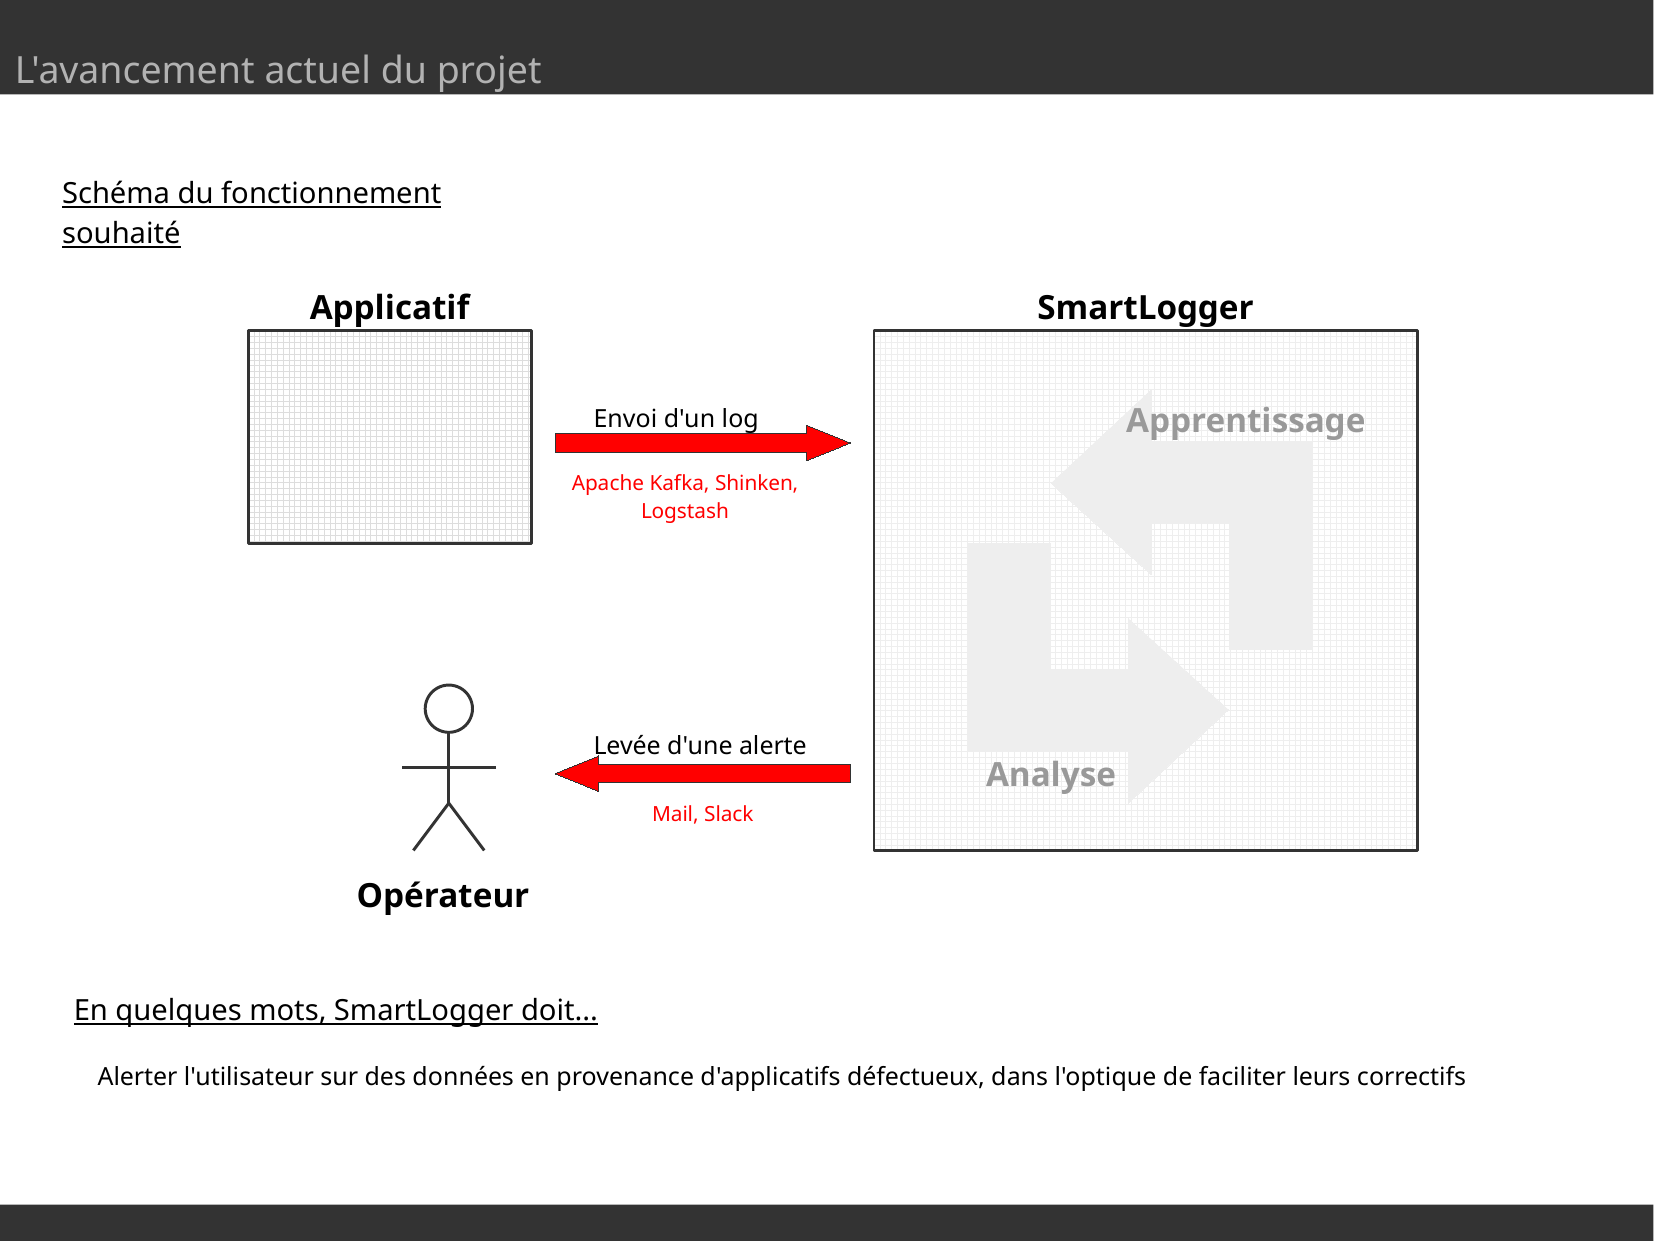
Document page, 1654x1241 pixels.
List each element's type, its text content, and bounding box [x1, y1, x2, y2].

text_box Apache Kafka, Shinken, Logstash [555, 461, 815, 549]
text_box Applicatif [236, 276, 544, 331]
text_box L'avancement actuel du projet [0, 35, 650, 95]
text_box Mail, Slack [602, 791, 804, 863]
text_box Opérateur [330, 864, 556, 957]
text_box SmartLogger [874, 276, 1418, 331]
text_box Analyse [921, 744, 1182, 810]
text_box Envoi d'un log [578, 392, 804, 433]
text_box En quelques mots, SmartLogger doit... [59, 982, 638, 1075]
text_box Alerter l'utilisateur sur des données en provenance d'applicatifs défectueux, dans l'optique de faciliter leurs correctifs [82, 1051, 1489, 1125]
text_box Apprentissage [1086, 389, 1406, 485]
text_box [248, 330, 532, 544]
text_box Envoi d'un log [578, 453, 804, 461]
text_box [0, 0, 1654, 95]
text_box [874, 331, 1418, 851]
text_box Levée d'une alerte [578, 720, 851, 794]
text_box [0, 1204, 1654, 1241]
text_box [555, 764, 578, 783]
text_box [555, 425, 851, 461]
text_box Schéma du fonctionnement souhaité [47, 165, 567, 249]
